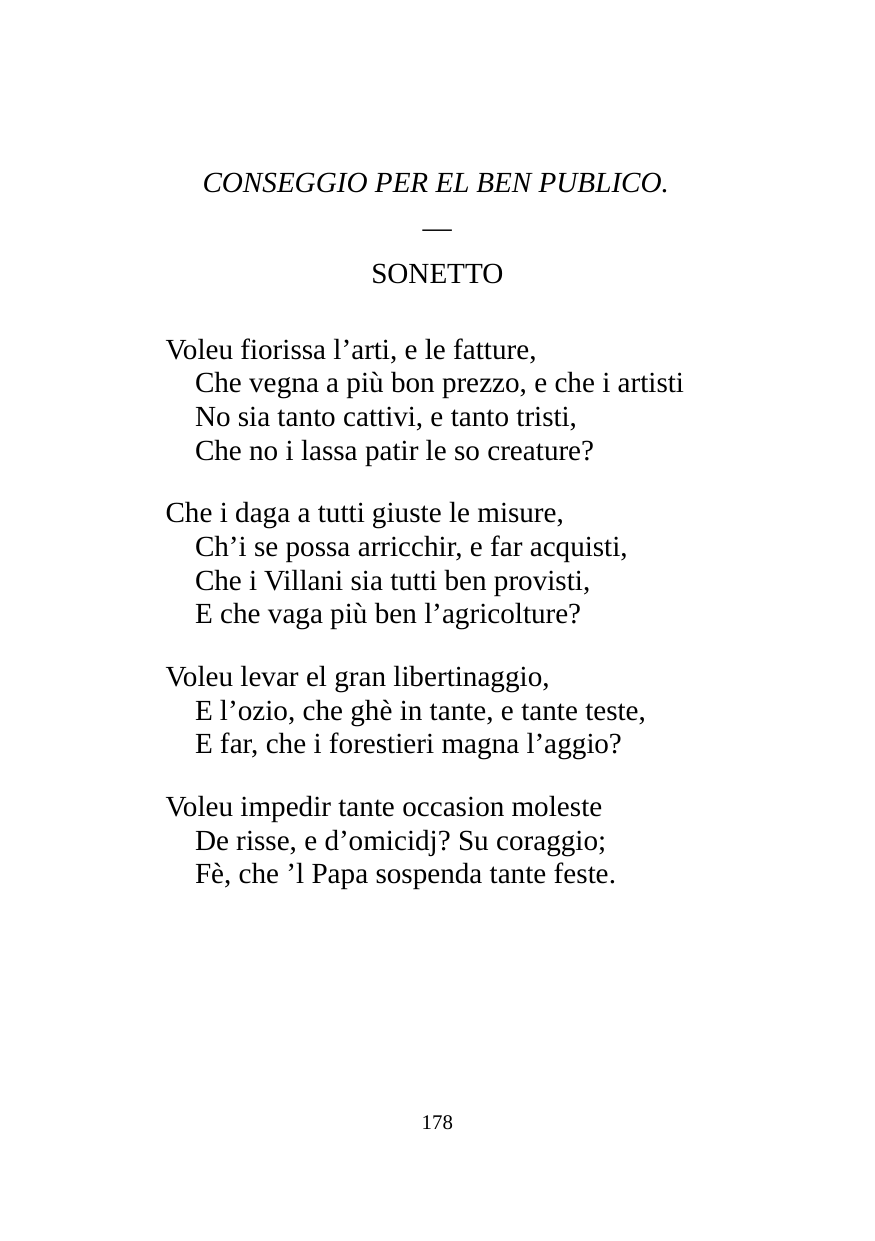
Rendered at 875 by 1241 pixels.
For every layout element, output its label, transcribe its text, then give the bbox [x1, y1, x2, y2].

text Voleu levar el gran libertinaggio, E l’ozio, che ghè in tante, e tante teste, E far, che i forestieri magna l’aggio? [165, 659, 768, 760]
text Che i daga a tutti giuste le misure, Ch’i se possa arricchir, e far acquisti, Che i Villani sia tutti ben provisti, E che vaga più ben l’agricolture? [165, 496, 768, 630]
text Voleu impedir tante occasion moleste De risse, e d’omicidj? Su coraggio; Fè, che ’l Papa sospenda tante feste. [165, 789, 768, 890]
text — [106, 211, 768, 244]
subtitle CONSEGGIO PER EL BEN PUBLICO. [106, 165, 768, 199]
text Voleu fiorissa l’arti, e le fatture, Che vegna a più bon prezzo, e che i artisti No sia tanto cattivi, e tanto tristi, Che no i lassa patir le so creature? [165, 332, 768, 466]
text SONETTO [106, 257, 768, 290]
